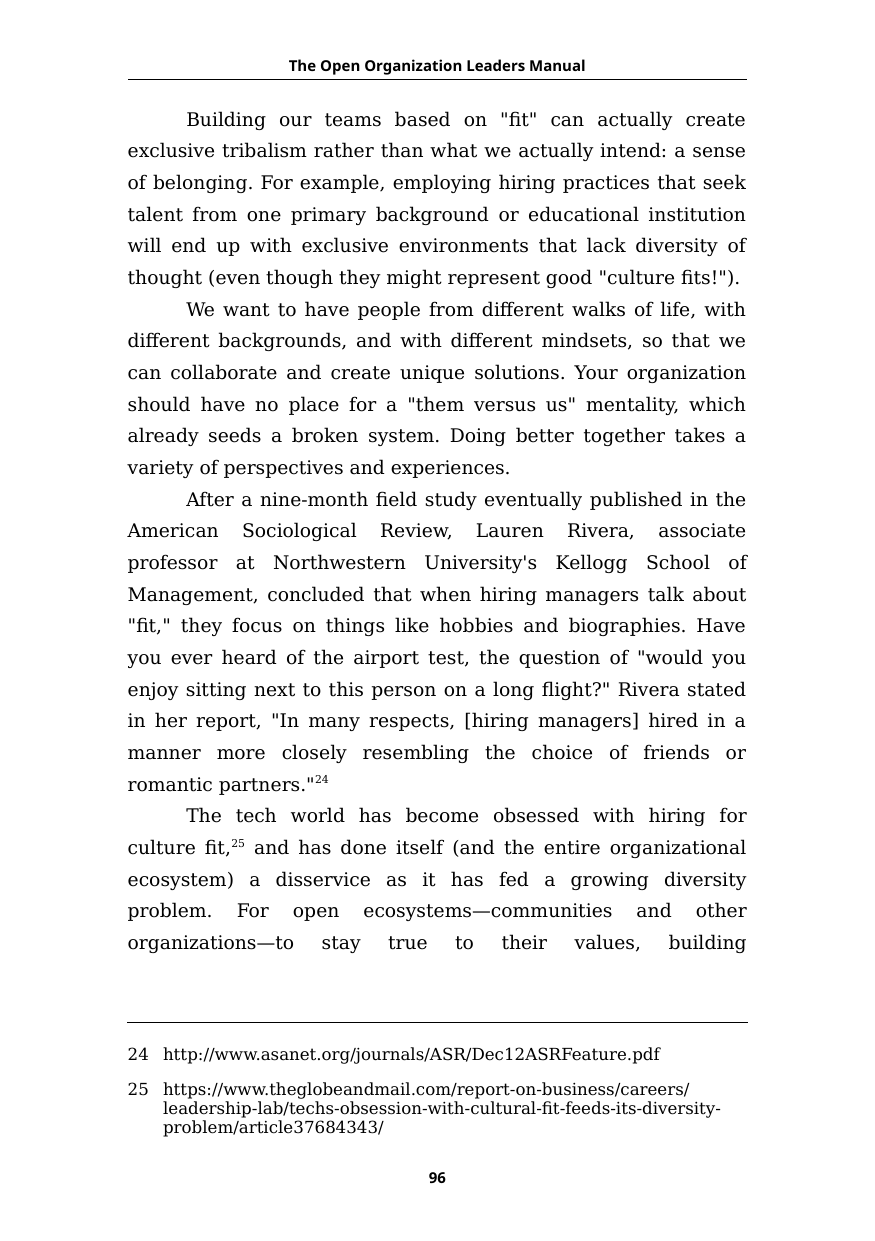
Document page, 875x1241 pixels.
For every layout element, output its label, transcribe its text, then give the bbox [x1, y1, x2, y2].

text https://www.theglobeandmail.com/report-on-business/careers/leadership-lab/techs-obsession-with-cultural-fit-feeds-its-diversity-problem/article37684343/ [127, 1079, 747, 1138]
text Building our teams based on "fit" can actually create exclusive tribalism rather than what we actually intend: a sense of belonging. For example, employing hiring practices that seek talent from one primary background or educational institution will end up with exclusive environments that lack diversity of thought (even though they might represent good "culture fits!"). [127, 109, 747, 289]
text The tech world has become obsessed with hiring for culture fit, and has done itself (and the entire organizational ecosystem) a disservice as it has fed a growing diversity problem. For open ecosystems—communities and other organizations—to stay true to their values, building [127, 805, 747, 954]
text After a nine-month field study eventually published in the American Sociological Review, Lauren Rivera, associate professor at Northwestern University's Kellogg School of Management, concluded that when hiring managers talk about "fit," they focus on things like hobbies and biographies. Have you ever heard of the airport test, the question of "would you enjoy sitting next to this person on a long flight?" Rivera stated in her report, "In many respects, [hiring managers] hired in a manner more closely resembling the choice of friends or romantic partners." [127, 489, 747, 796]
text http://www.asanet.org/journals/ASR/Dec12ASRFeature.pdf [127, 1045, 747, 1064]
text We want to have people from different walks of life, with different backgrounds, and with different mindsets, so that we can collaborate and create unique solutions. Your organization should have no place for a "them versus us" mentality, which already seeds a broken system. Doing better together takes a variety of perspectives and experiences. [127, 299, 747, 479]
